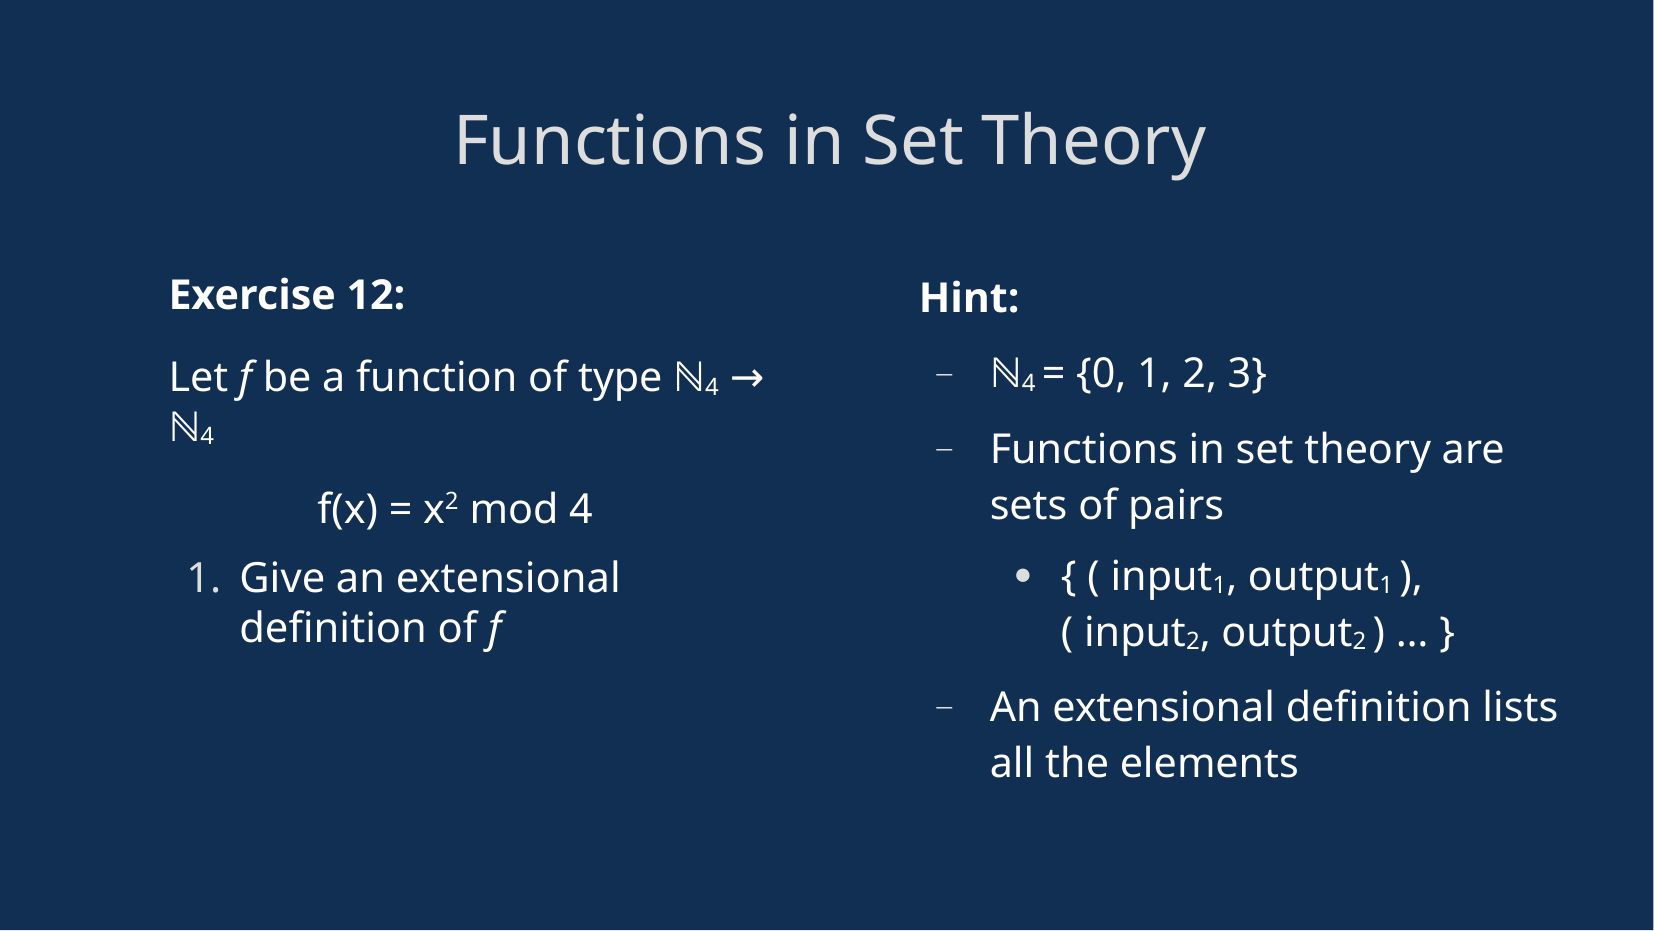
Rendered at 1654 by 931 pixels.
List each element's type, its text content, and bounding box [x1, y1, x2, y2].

list Hint: ℕ4 = {0, 1, 2, 3} Functions in set theory are sets of pairs { ( input1, output1 ), ( input2, output2 ) … } An extensional definition lists all the elements [848, 268, 1563, 806]
title Functions in Set Theory [97, 56, 1563, 220]
list Exercise 12: Let f be a function of type ℕ4 → ℕ4 f(x) = x2 mod 4 Give an extensional definition of f [97, 268, 813, 806]
